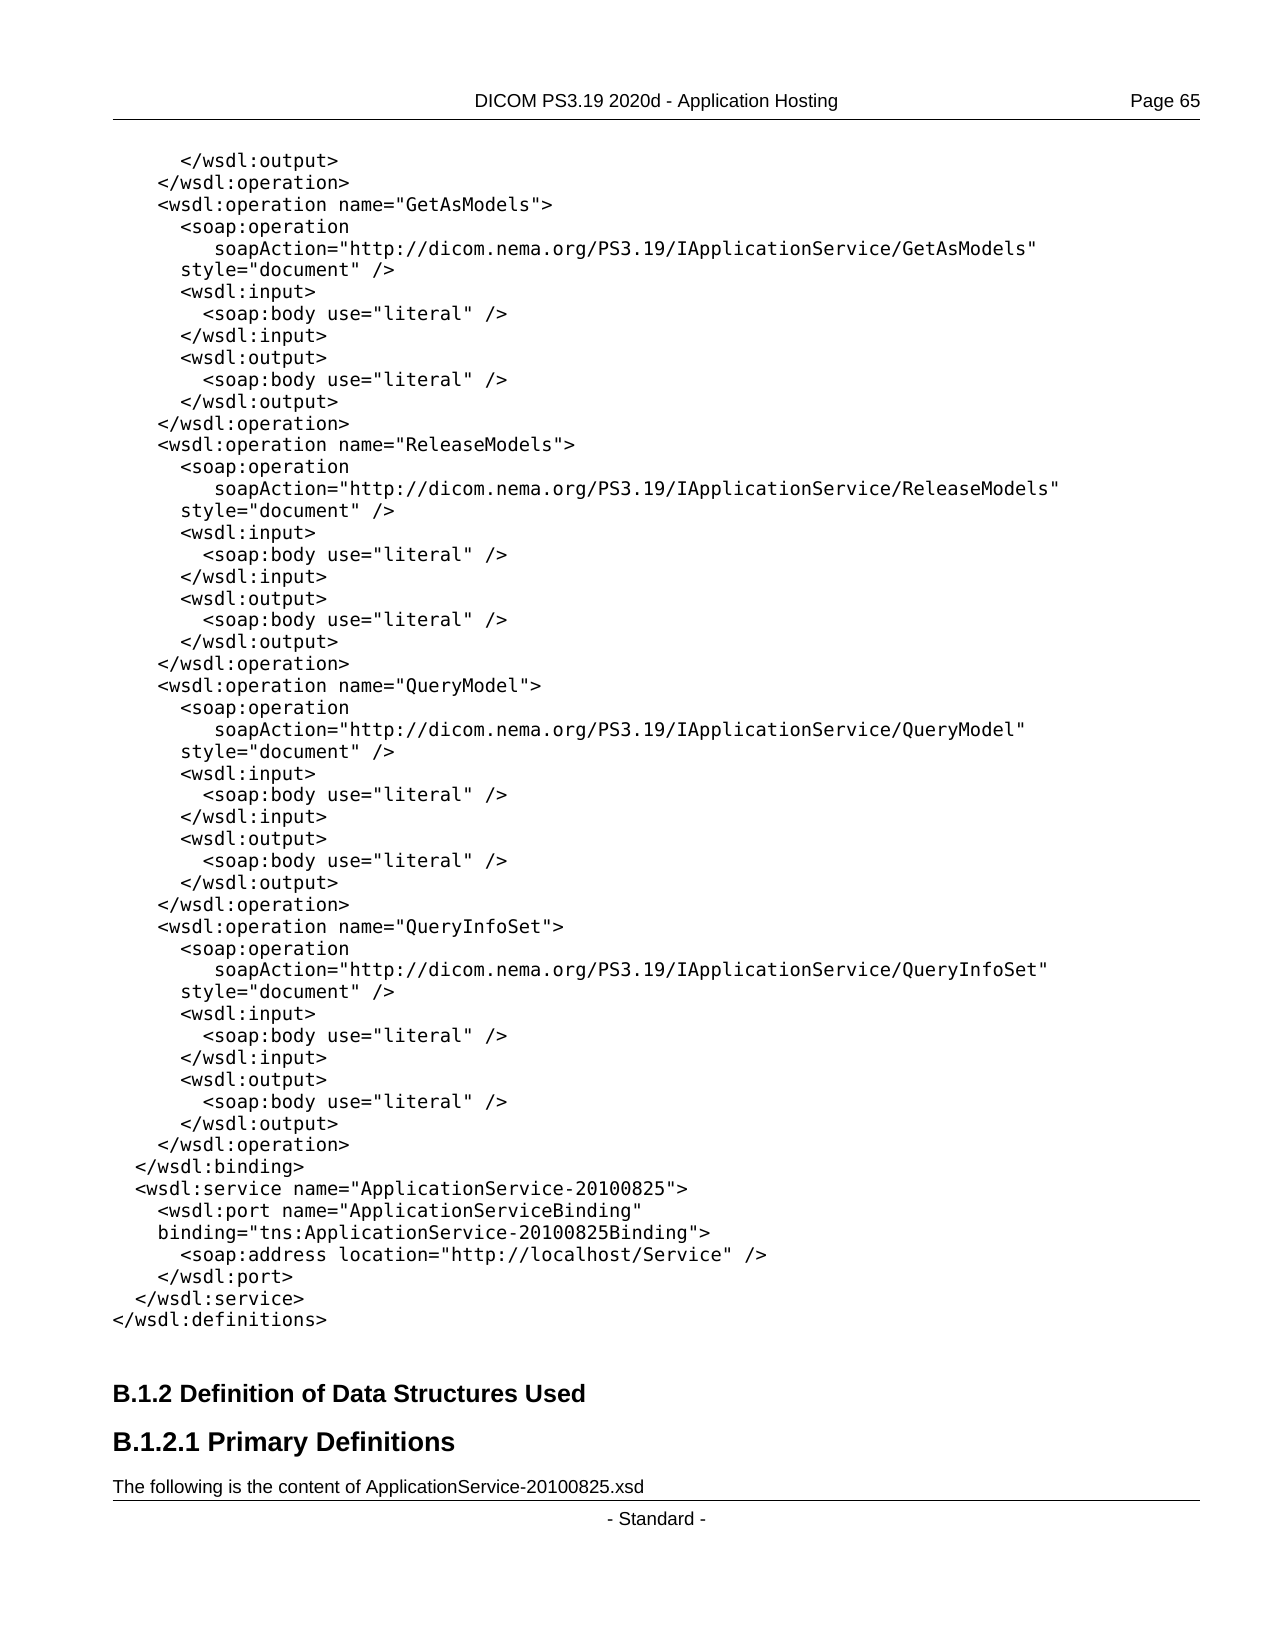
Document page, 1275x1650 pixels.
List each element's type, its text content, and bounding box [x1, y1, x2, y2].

text The following is the content of ApplicationService-20100825.xsd [112, 1476, 1200, 1498]
text </wsdl:output> </wsdl:operation> <wsdl:operation name="GetAsModels"> <soap:operation soapAction="http://dicom.nema.org/PS3.19/IApplicationService/GetAsModels" style="document" /> <wsdl:input> <soap:body use="literal" /> </wsdl:input> <wsdl:output> <soap:body use="literal" /> </wsdl:output> </wsdl:operation> <wsdl:operation name="ReleaseModels"> <soap:operation soapAction="http://dicom.nema.org/PS3.19/IApplicationService/ReleaseModels" style="document" /> <wsdl:input> <soap:body use="literal" /> </wsdl:input> <wsdl:output> <soap:body use="literal" /> </wsdl:output> </wsdl:operation> <wsdl:operation name="QueryModel"> <soap:operation soapAction="http://dicom.nema.org/PS3.19/IApplicationService/QueryModel" style="document" /> <wsdl:input> <soap:body use="literal" /> </wsdl:input> <wsdl:output> <soap:body use="literal" /> </wsdl:output> </wsdl:operation> <wsdl:operation name="QueryInfoSet"> <soap:operation soapAction="http://dicom.nema.org/PS3.19/IApplicationService/QueryInfoSet" style="document" /> <wsdl:input> <soap:body use="literal" /> </wsdl:input> <wsdl:output> <soap:body use="literal" /> </wsdl:output> </wsdl:operation> </wsdl:binding> <wsdl:service name="ApplicationService-20100825"> <wsdl:port name="ApplicationServiceBinding" binding="tns:ApplicationService-20100825Binding"> <soap:address location="http://localhost/Service" /> </wsdl:port> </wsdl:service> </wsdl:definitions> [112, 150, 1200, 1360]
text B.1.2.1 Primary Definitions [112, 1426, 1200, 1457]
text B.1.2 Definition of Data Structures Used [112, 1379, 1200, 1407]
